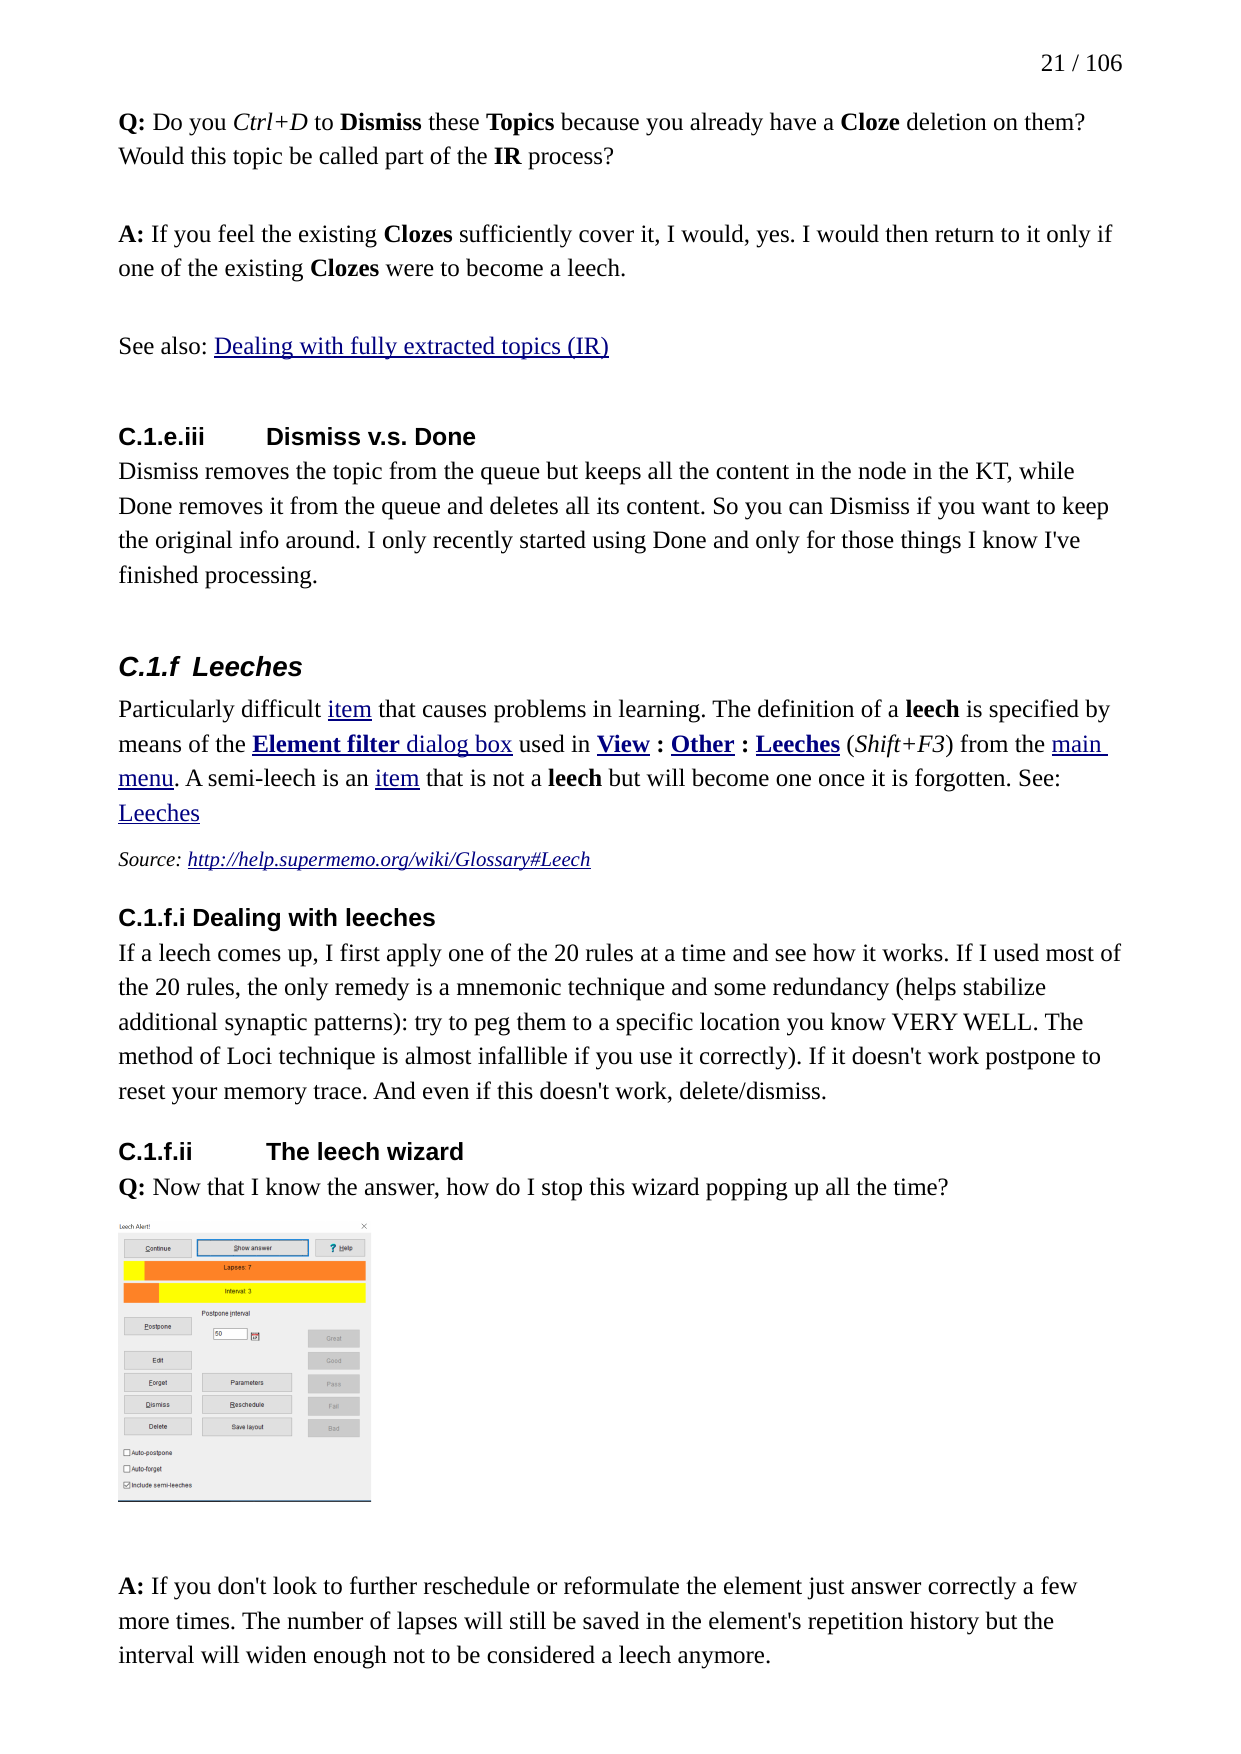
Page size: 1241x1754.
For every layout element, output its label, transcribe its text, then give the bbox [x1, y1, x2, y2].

subtitle Leeches [118, 650, 1122, 682]
subtitle Dismiss v.s. Done [118, 422, 1122, 450]
subtitle The leech wizard [118, 1137, 1122, 1166]
picture [118, 1221, 372, 1502]
text A: If you feel the existing Clozes sufficiently cover it, I would, yes. I would then return to it only if one of the existing Clozes were to become a leech. [118, 219, 1122, 282]
text Particularly difficult item that causes problems in learning. The definition of a leech is specified by means of the Element filter dialog box used in View : Other : Leeches (Shift+F3) from the main menu. A semi-leech is an item that is not a leech but will become one once it is forgotten. See: Leeches [118, 694, 1122, 827]
text Q: Do you Ctrl+D to Dismiss these Topics because you already have a Cloze deletion on them?Would this topic be called part of the IR process? [118, 107, 1122, 170]
text See also: Dealing with fully extracted topics (IR) [118, 331, 1122, 360]
text Q: Now that I know the answer, how do I stop this wizard popping up all the time? [118, 1172, 1122, 1201]
text Dismiss removes the topic from the queue but keeps all the content in the node in the KT, while Done removes it from the queue and deletes all its content. So you can Dismiss if you want to keep the original info around. I only recently started using Done and only for those things I know I've finished processing. [118, 456, 1122, 589]
text If a leech comes up, I first apply one of the 20 rules at a time and see how it works. If I used most of the 20 rules, the only remedy is a mnemonic technique and some redundancy (helps stabilize additional synaptic patterns): try to peg them to a specific location you know VERY WELL. The method of Loci technique is almost infallible if you use it correctly). If it doesn't work postpone to reset your memory trace. And even if this doesn't work, delete/dismiss. [118, 938, 1122, 1104]
text A: If you don't look to further reschedule or reformulate the element just answer correctly a few more times. The number of lapses will still be saved in the element's repetition history but the interval will widen enough not to be considered a leech anymore. [118, 1571, 1122, 1669]
subtitle Dealing with leeches [118, 903, 1122, 932]
text Source: http://help.supermemo.org/wiki/Glossary#Leech [118, 847, 1122, 871]
